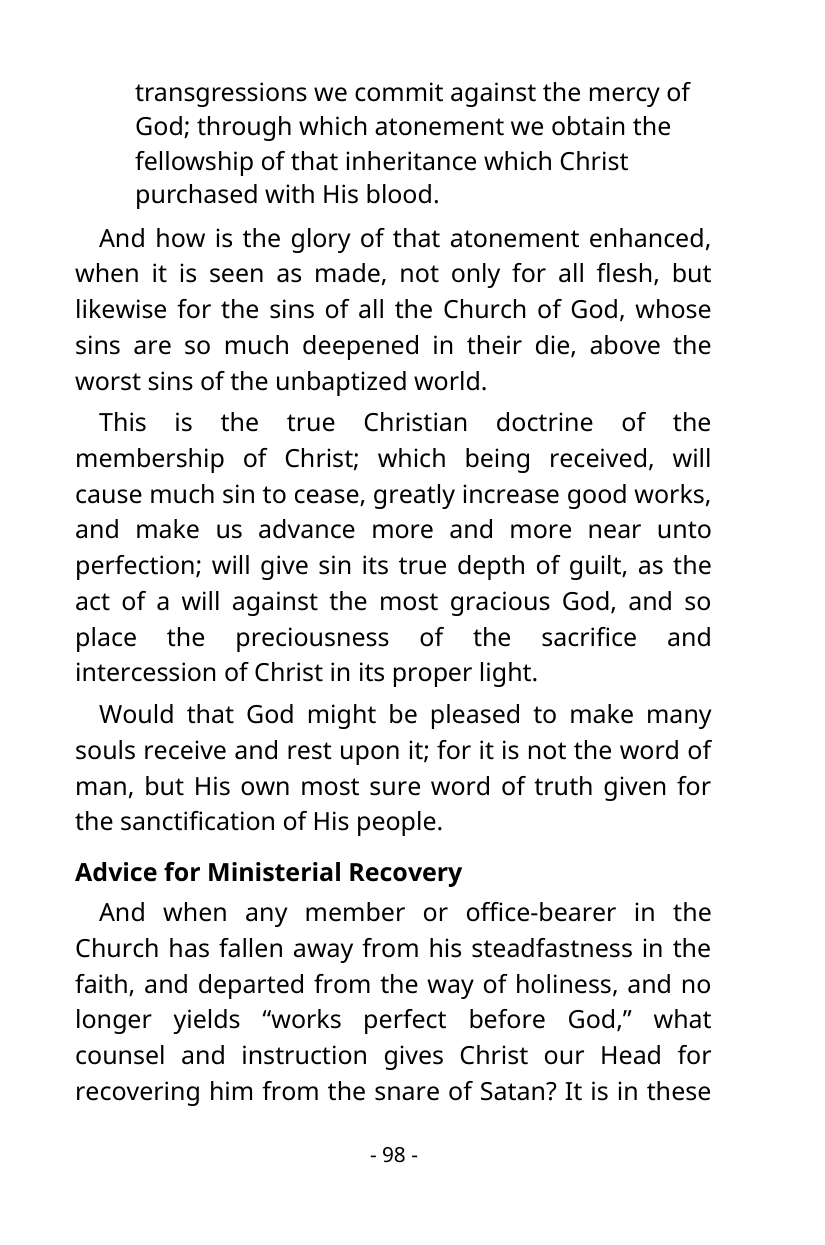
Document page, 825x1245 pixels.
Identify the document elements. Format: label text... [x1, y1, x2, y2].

text This is the true Christian doctrine of the membership of Christ; which being received, will cause much sin to cease, greatly increase good works, and make us advance more and more near unto perfection; will give sin its true depth of guilt, as the act of a will against the most gracious God, and so place the preciousness of the sacrifice and intercession of Christ in its proper light. [75, 405, 712, 689]
subtitle Advice for Ministerial Recovery [75, 855, 712, 889]
text And when any member or office-bearer in the Church has fallen away from his steadfastness in the faith, and departed from the way of holiness, and no longer yields “works perfect before God,” what counsel and instruction gives Christ our Head for recovering him from the snare of Satan? It is in these [75, 895, 712, 1107]
text Would that God might be pleased to make many souls receive and rest upon it; for it is not the word of man, but His own most sure word of truth given for the sanctification of His people. [75, 697, 712, 838]
text And how is the glory of that atonement enhanced, when it is seen as made, not only for all flesh, but likewise for the sins of all the Church of God, whose sins are so much deepened in their die, above the worst sins of the unbaptized world. [75, 220, 712, 397]
list transgressions we commit against the mercy of God; through which atonement we obtain the fellowship of that inheritance which Christ purchased with His blood. [112, 75, 712, 211]
